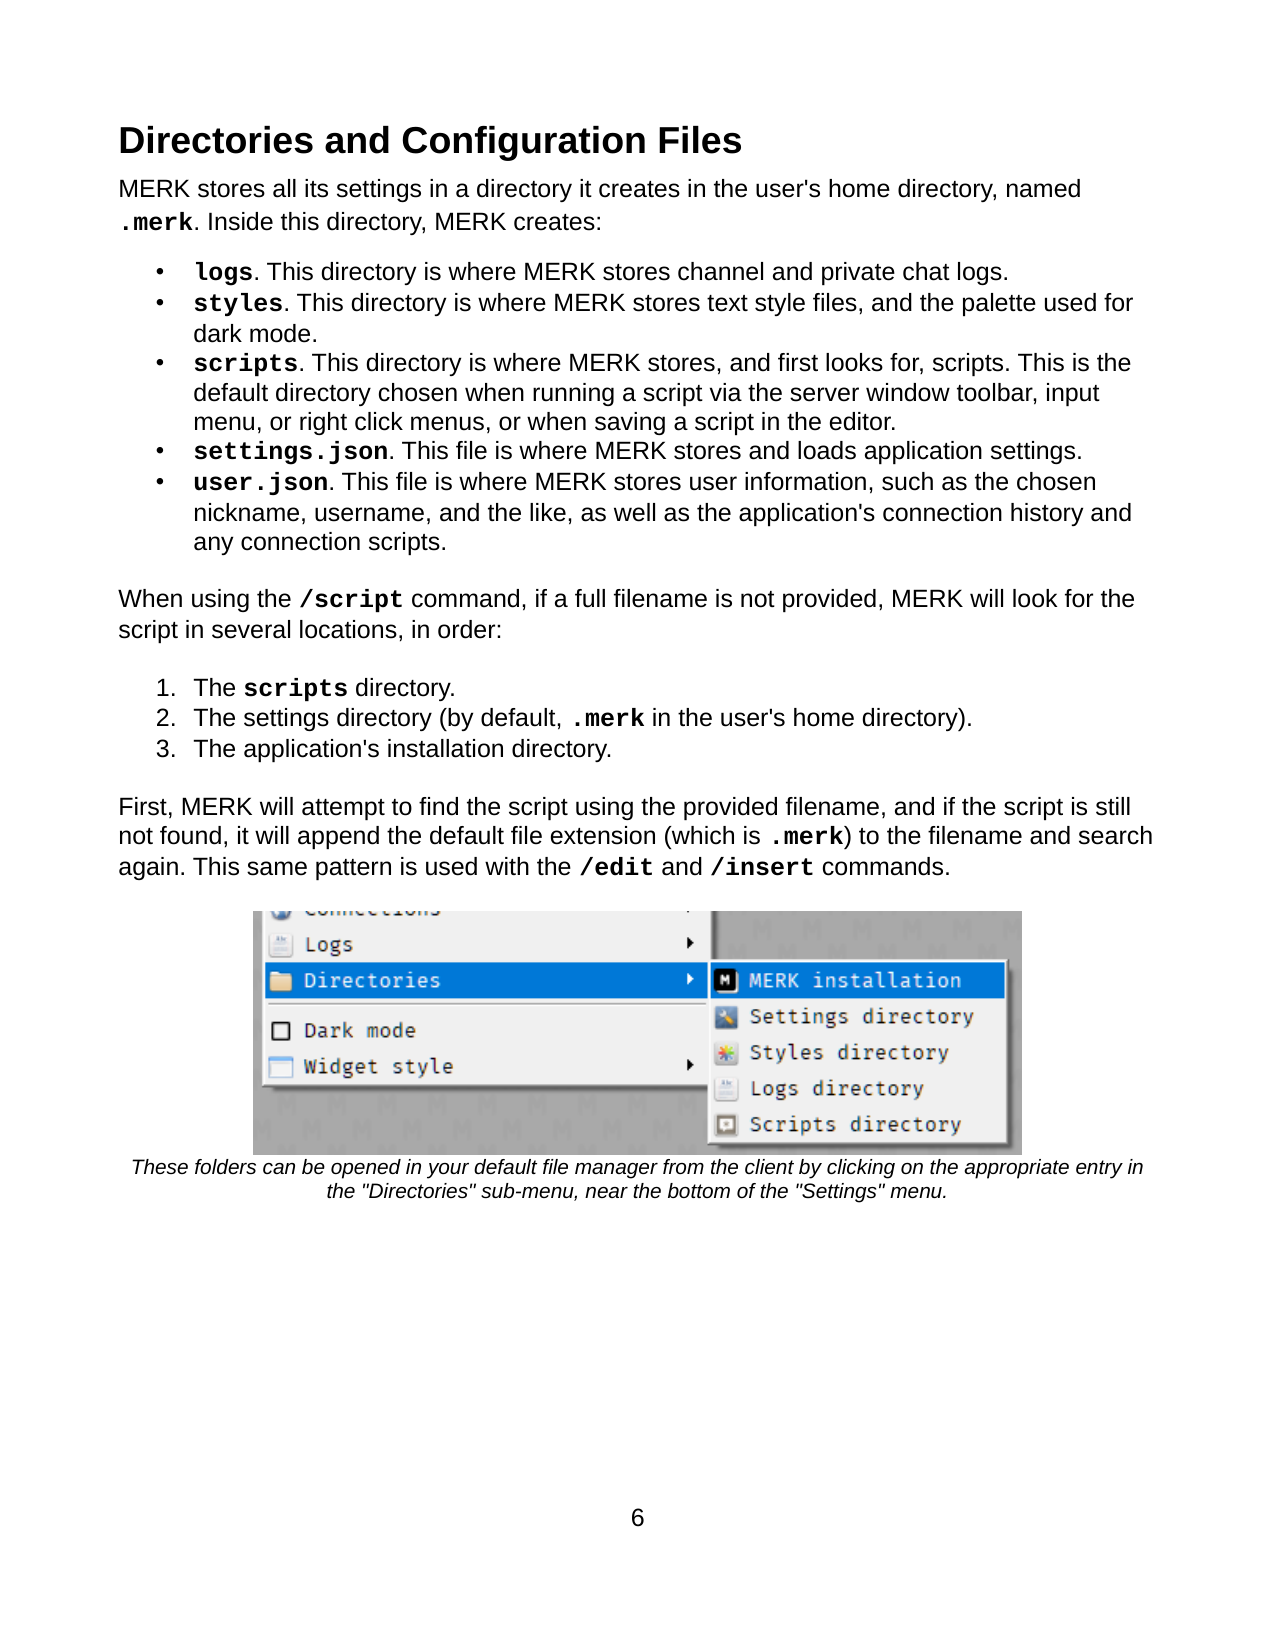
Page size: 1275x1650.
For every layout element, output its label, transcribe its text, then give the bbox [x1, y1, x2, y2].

subtitle Directories and Configuration Files [118, 118, 1157, 161]
list The application's installation directory. [156, 734, 1157, 763]
picture [253, 911, 1022, 1155]
text MERK stores all its settings in a directory it creates in the user's home directory, named .merk. Inside this directory, MERK creates: [118, 174, 1157, 238]
list user.json. This file is where MERK stores user information, such as the chosen nickname, username, and the like, as well as the application's connection history and any connection scripts. [156, 467, 1157, 555]
list The scripts directory. [156, 672, 1157, 703]
text These folders can be opened in your default file manager from the client by clicking on the appropriate entry in the "Directories" sub-menu, near the bottom of the "Settings" menu. [118, 1155, 1157, 1203]
list settings.json. This file is where MERK stores and loads application settings. [156, 436, 1157, 467]
text When using the /script command, if a full filename is not provided, MERK will look for the script in several locations, in order: [118, 584, 1157, 644]
list styles. This directory is where MERK stores text style files, and the palette used for dark mode. [156, 288, 1157, 347]
list The settings directory (by default, .merk in the user's home directory). [156, 703, 1157, 734]
text First, MERK will attempt to find the script using the provided filename, and if the script is still not found, it will append the default file extension (which is .merk) to the filename and search again. This same pattern is used with the /edit and /insert commands. [118, 792, 1157, 882]
list logs. This directory is where MERK stores channel and private chat logs. [156, 257, 1157, 288]
list scripts. This directory is where MERK stores, and first looks for, scripts. This is the default directory chosen when running a script via the server window toolbar, input menu, or right click menus, or when saving a script in the editor. [156, 347, 1157, 436]
